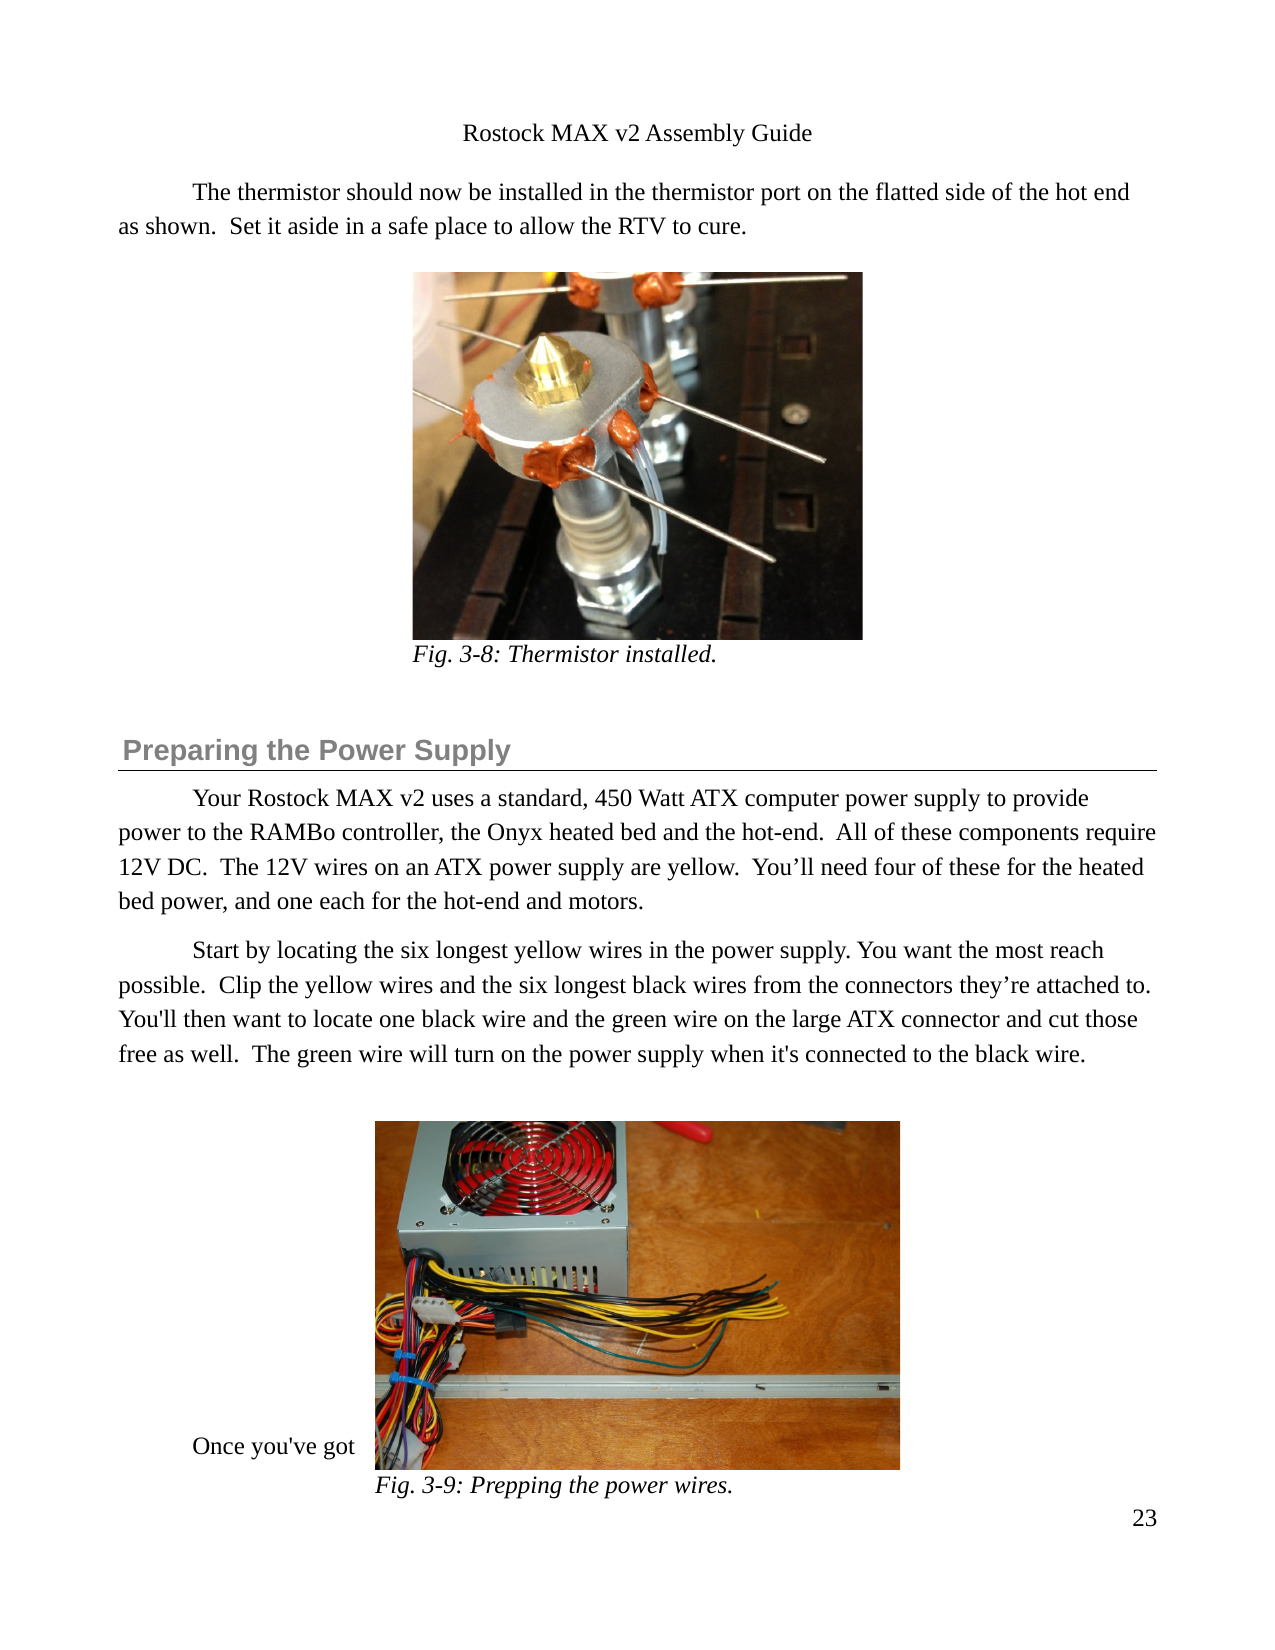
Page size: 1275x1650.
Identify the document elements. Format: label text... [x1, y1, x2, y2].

subtitle Preparing the Power Supply [118, 728, 1157, 770]
text Fig. 3-8: Thermistor installed. [412, 640, 862, 668]
text Your Rostock MAX v2 uses a standard, 450 Watt ATX computer power supply to provide power to the RAMBo controller, the Onyx heated bed and the hot-end. All of these components require 12V DC. The 12V wires on an ATX power supply are yellow. You’ll need four of these for the heated bed power, and one each for the hot-end and motors. [118, 783, 1157, 915]
picture [412, 272, 863, 640]
picture [375, 1121, 901, 1470]
text Start by locating the six longest yellow wires in the power supply. You want the most reach possible. Clip the yellow wires and the six longest black wires from the connectors they’re attached to. You'll then want to locate one black wire and the green wire on the large ATX connector and cut those free as well. The green wire will turn on the power supply when it's connected to the black wire. [118, 936, 1157, 1068]
text Once you've got [118, 1431, 375, 1460]
text The thermistor should now be installed in the thermistor port on the flatted side of the hot end as shown. Set it aside in a safe place to allow the RTV to cure. [118, 177, 1157, 240]
text Fig. 3-9: Prepping the power wires. [375, 1470, 900, 1498]
text [901, 1431, 1157, 1460]
